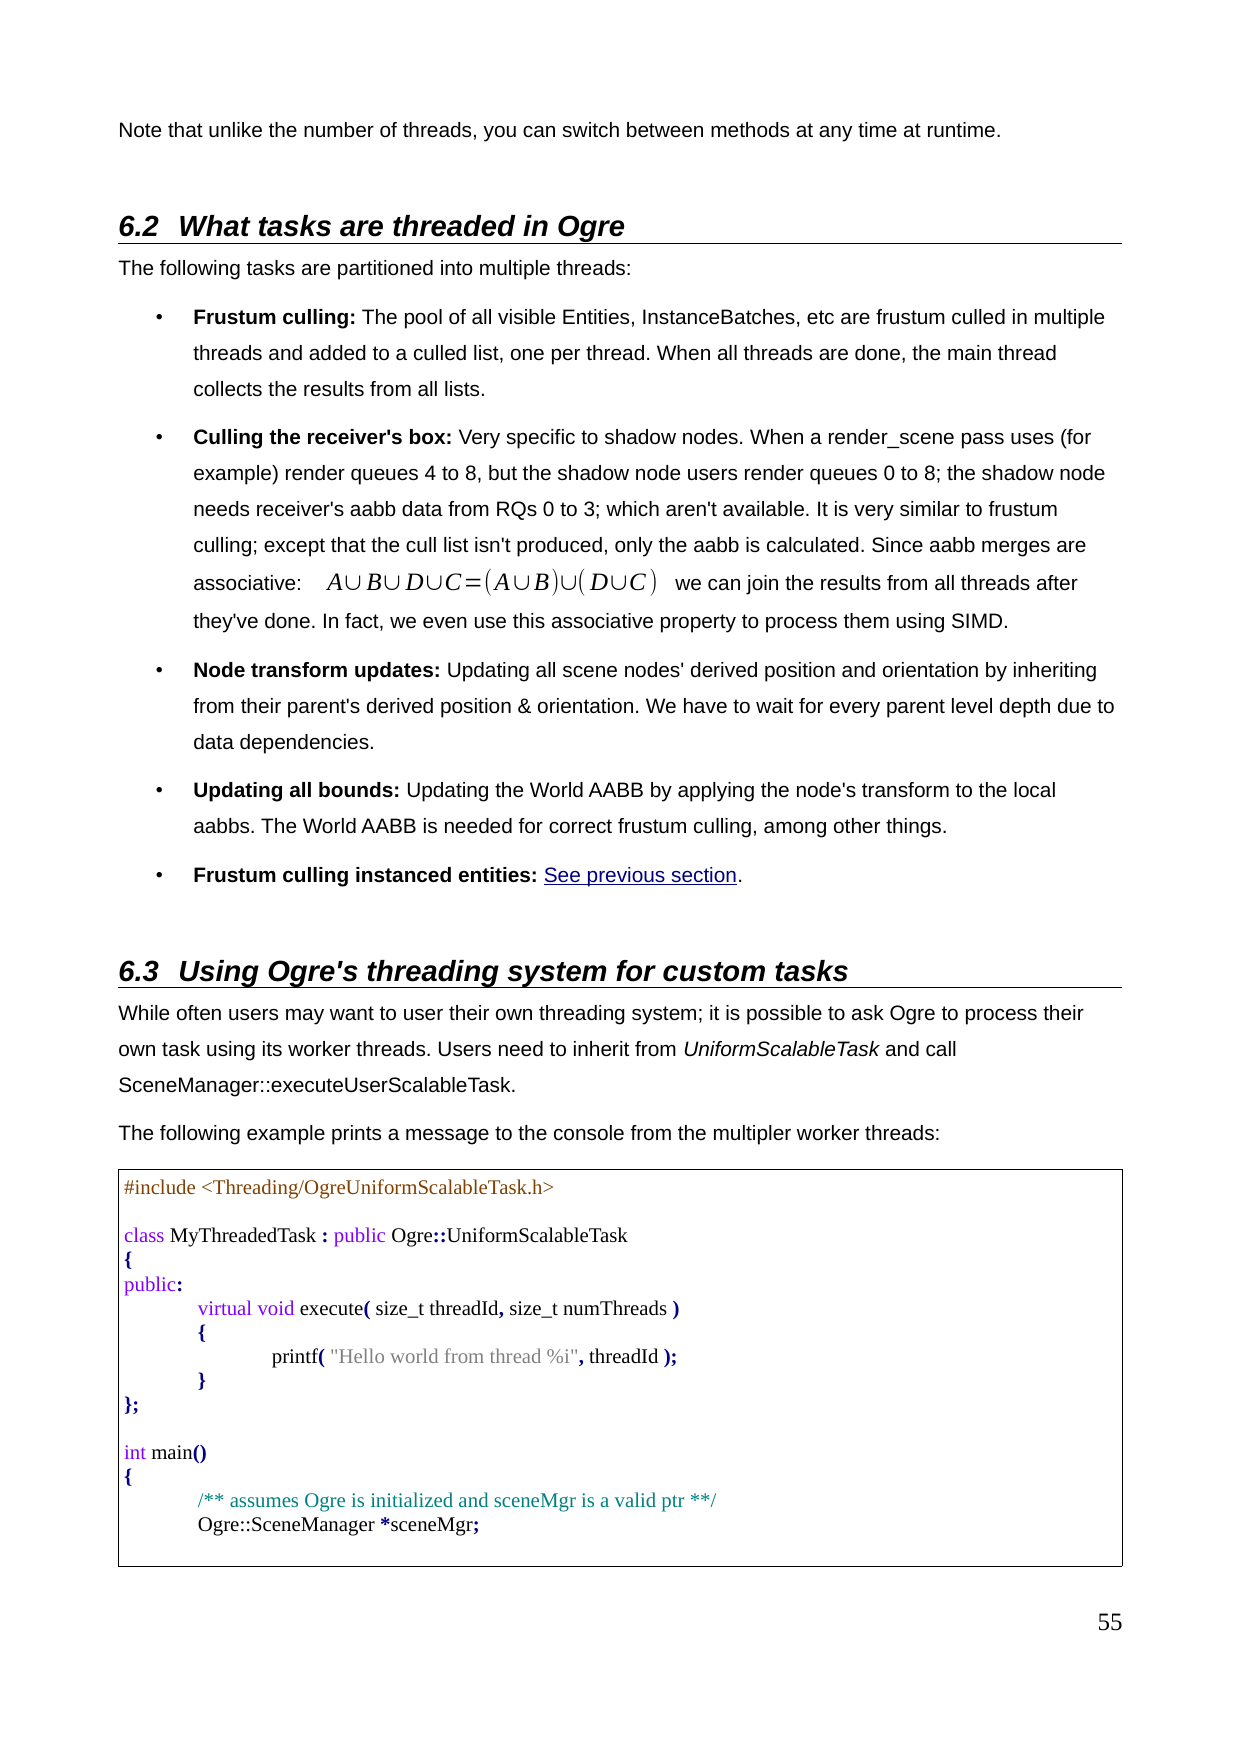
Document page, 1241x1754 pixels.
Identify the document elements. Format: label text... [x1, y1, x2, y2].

list Node transform updates: Updating all scene nodes' derived position and orientation by inheriting from their parent's derived position & orientation. We have to wait for every parent level depth due to data dependencies. [156, 658, 1122, 754]
table_header #include <Threading/OgreUniformScalableTask.h> class MyThreadedTask : public Ogre::UniformScalableTask { public: virtual void execute( size_t threadId, size_t numThreads ) { printf( "Hello world from thread %i", threadId ); } }; int main() { /** assumes Ogre is initialized and sceneMgr is a valid ptr **/ Ogre::SceneManager *sceneMgr; [119, 1170, 1122, 1566]
list Frustum culling: The pool of all visible Entities, InstanceBatches, etc are frustum culled in multiple threads and added to a culled list, one per thread. When all threads are done, the main thread collects the results from all lists. [156, 304, 1122, 400]
list Updating all bounds: Updating the World AABB by applying the node's transform to the local aabbs. The World AABB is needed for correct frustum culling, among other things. [156, 778, 1122, 838]
list Culling the receiver's box: Very specific to shadow nodes. When a render_scene pass uses (for example) render queues 4 to 8, but the shadow node users render queues 0 to 8; the shadow node needs receiver's aabb data from RQs 0 to 3; which aren't available. It is very similar to frustum culling; except that the cull list isn't produced, only the aabb is calculated. Since aabb merges are associative: we can join the results from all threads after they've done. In fact, we even use this associative property to process them using SIMD. [156, 425, 1122, 633]
text Note that unlike the number of threads, you can switch between methods at any time at runtime. [118, 118, 1122, 142]
list Frustum culling instanced entities: See previous section. [156, 863, 1122, 887]
text While often users may want to user their own threading system; it is possible to ask Ogre to process their own task using its worker threads. Users need to inherit from UniformScalableTask and call SceneManager::executeUserScalableTask. [118, 1001, 1122, 1096]
text The following example prints a message to the console from the multipler worker threads: [118, 1121, 1122, 1145]
subtitle What tasks are threaded in Ogre [118, 209, 1122, 243]
text The following tasks are partitioned into multiple threads: [118, 256, 1122, 280]
subtitle Using Ogre's threading system for custom tasks [118, 954, 1122, 987]
